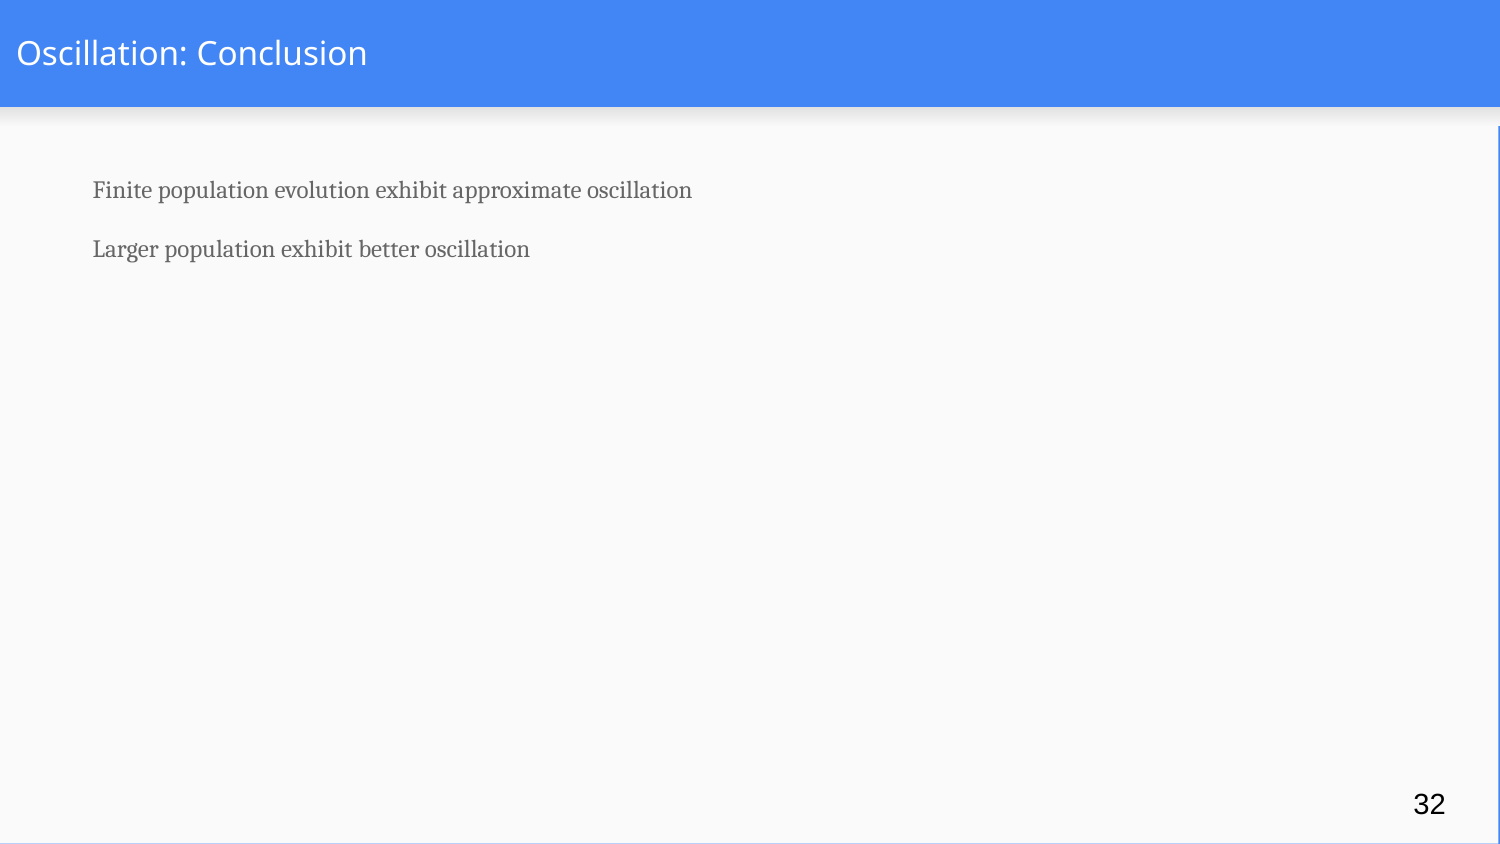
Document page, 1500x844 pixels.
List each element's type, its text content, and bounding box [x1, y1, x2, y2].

title Oscillation: Conclusion [16, 2, 1464, 102]
text_box Finite population evolution exhibit approximate oscillation Larger population exhibit better oscillation [42, 168, 832, 273]
